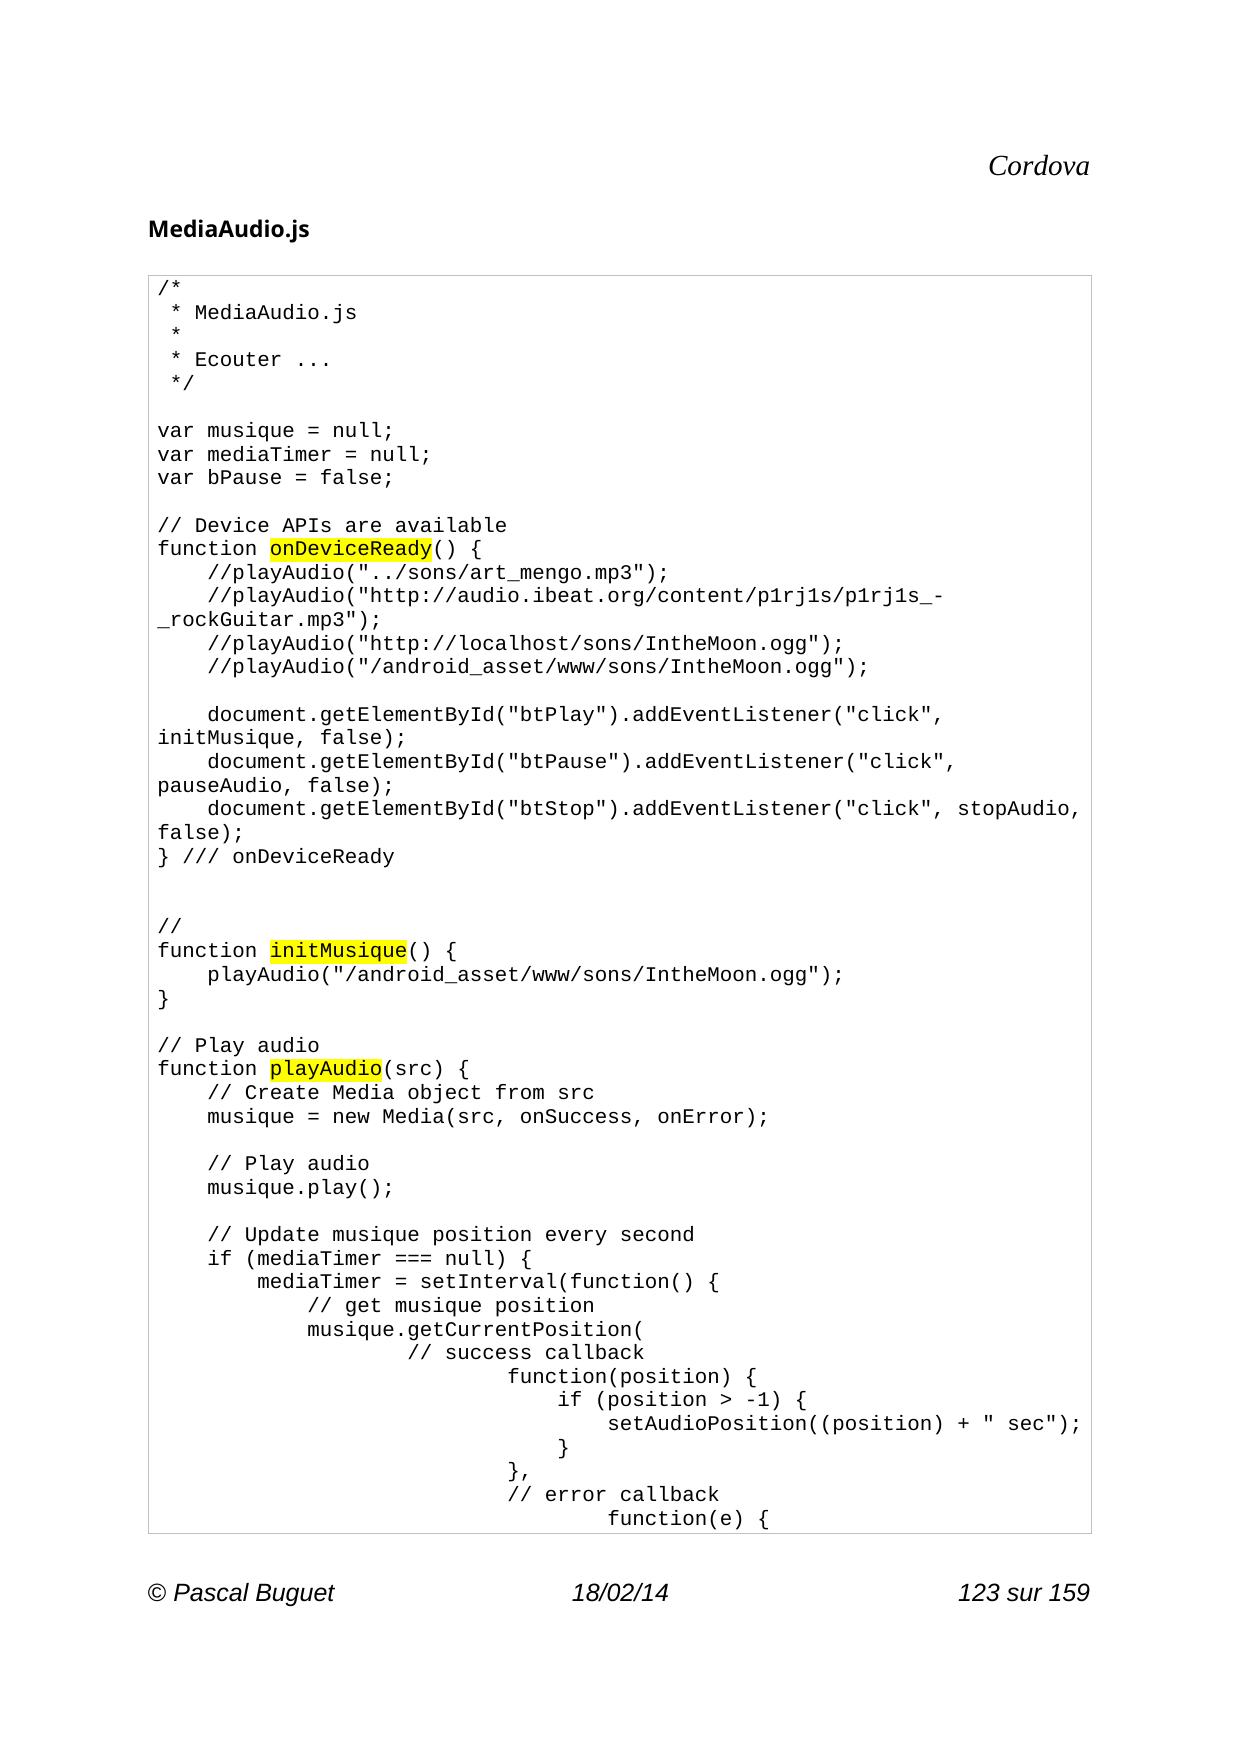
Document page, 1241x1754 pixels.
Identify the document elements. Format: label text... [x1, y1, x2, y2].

text if (mediaTimer === null) { [149, 1244, 1091, 1268]
text */ [149, 369, 1091, 396]
text // [149, 913, 1091, 937]
text // Play audio [149, 1150, 1091, 1173]
text musique = new Media(src, onSuccess, onError); [149, 1103, 1091, 1129]
text musique.getCurrentPosition( [149, 1315, 1091, 1339]
text var mediaTimer = null; [149, 441, 1091, 464]
text * MediaAudio.js [149, 299, 1091, 322]
text /* [149, 276, 1091, 299]
text mediaTimer = setInterval(function() { [149, 1268, 1091, 1292]
text function initMusique() { [149, 937, 1091, 961]
text function(e) { [149, 1504, 1091, 1533]
text MediaAudio.js [148, 212, 1092, 244]
text function playAudio(src) { [149, 1055, 1091, 1079]
text }, [149, 1457, 1091, 1481]
text // Create Media object from src [149, 1079, 1091, 1103]
text // Play audio [149, 1032, 1091, 1055]
text } [149, 1434, 1091, 1457]
text // Device APIs are available [149, 511, 1091, 535]
text //playAudio("/android_asset/www/sons/IntheMoon.ogg"); [149, 653, 1091, 680]
text function(position) { [149, 1363, 1091, 1386]
text //playAudio("../sons/art_mengo.mp3"); [149, 559, 1091, 582]
text } [149, 984, 1091, 1011]
text var bPause = false; [149, 464, 1091, 491]
text //playAudio("http://audio.ibeat.org/content/p1rj1s/p1rj1s_-_rockGuitar.mp3"); [149, 582, 1091, 630]
text document.getElementById("btPause").addEventListener("click", pauseAudio, false); [149, 748, 1091, 795]
text * Ecouter ... [149, 346, 1091, 369]
text } /// onDeviceReady [149, 842, 1091, 869]
text // Update musique position every second [149, 1221, 1091, 1244]
text * [149, 322, 1091, 346]
text document.getElementById("btStop").addEventListener("click", stopAudio, false); [149, 795, 1091, 842]
text playAudio("/android_asset/www/sons/IntheMoon.ogg"); [149, 961, 1091, 984]
text var musique = null; [149, 417, 1091, 441]
text document.getElementById("btPlay").addEventListener("click", initMusique, false); [149, 701, 1091, 748]
text function onDeviceReady() { [149, 535, 1091, 559]
text // error callback [149, 1481, 1091, 1504]
text // success callback [149, 1339, 1091, 1363]
text //playAudio("http://localhost/sons/IntheMoon.ogg"); [149, 630, 1091, 653]
text // get musique position [149, 1292, 1091, 1315]
text setAudioPosition((position) + " sec"); [149, 1410, 1091, 1434]
text musique.play(); [149, 1173, 1091, 1200]
text if (position > -1) { [149, 1386, 1091, 1410]
